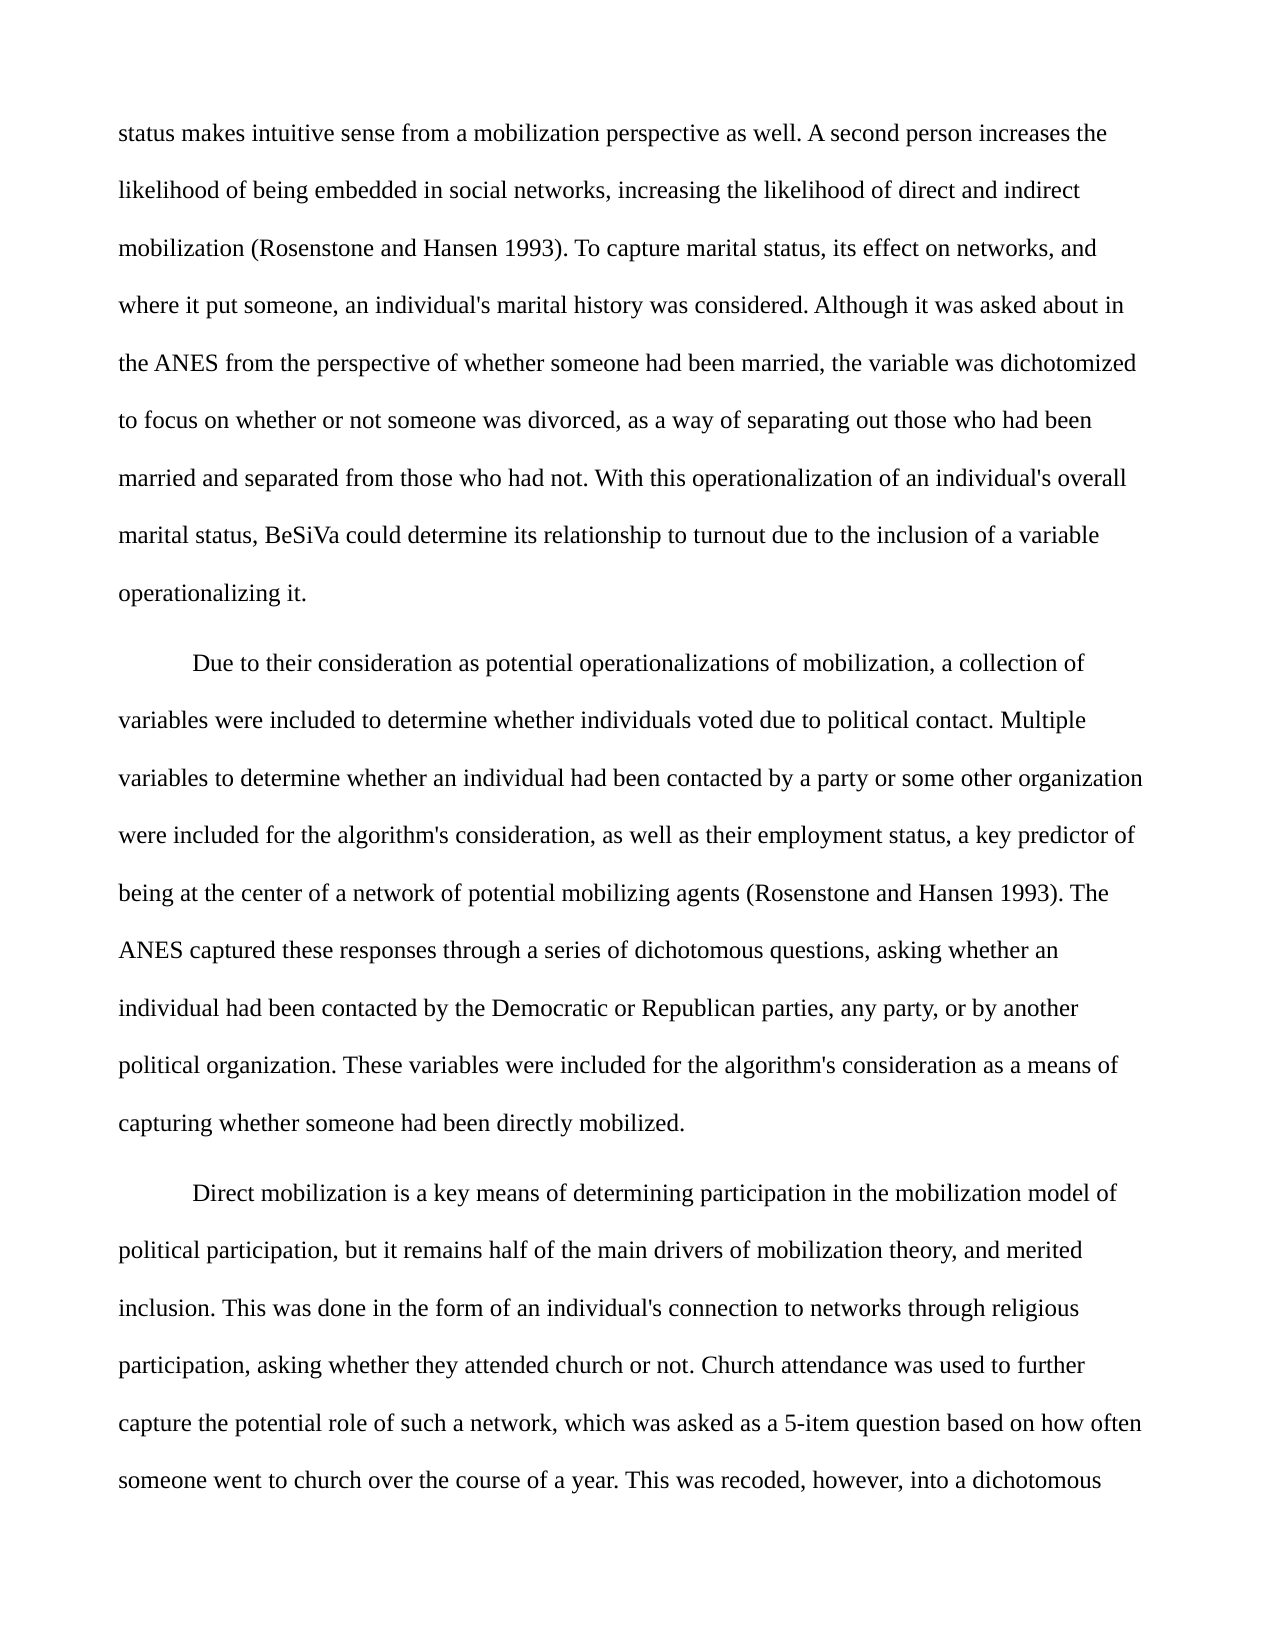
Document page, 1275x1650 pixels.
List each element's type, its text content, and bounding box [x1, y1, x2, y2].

text status makes intuitive sense from a mobilization perspective as well. A second person increases the likelihood of being embedded in social networks, increasing the likelihood of direct and indirect mobilization (Rosenstone and Hansen 1993). To capture marital status, its effect on networks, and where it put someone, an individual's marital history was considered. Although it was asked about in the ANES from the perspective of whether someone had been married, the variable was dichotomized to focus on whether or not someone was divorced, as a way of separating out those who had been married and separated from those who had not. With this operationalization of an individual's overall marital status, BeSiVa could determine its relationship to turnout due to the inclusion of a variable operationalizing it. [118, 118, 1157, 607]
text Direct mobilization is a key means of determining participation in the mobilization model of political participation, but it remains half of the main drivers of mobilization theory, and merited inclusion. This was done in the form of an individual's connection to networks through religious participation, asking whether they attended church or not. Church attendance was used to further capture the potential role of such a network, which was asked as a 5-item question based on how often someone went to church over the course of a year. This was recoded, however, into a dichotomous [118, 1178, 1157, 1494]
text Due to their consideration as potential operationalizations of mobilization, a collection of variables were included to determine whether individuals voted due to political contact. Multiple variables to determine whether an individual had been contacted by a party or some other organization were included for the algorithm's consideration, as well as their employment status, a key predictor of being at the center of a network of potential mobilizing agents (Rosenstone and Hansen 1993). The ANES captured these responses through a series of dichotomous questions, asking whether an individual had been contacted by the Democratic or Republican parties, any party, or by another political organization. These variables were included for the algorithm's consideration as a means of capturing whether someone had been directly mobilized. [118, 648, 1157, 1137]
